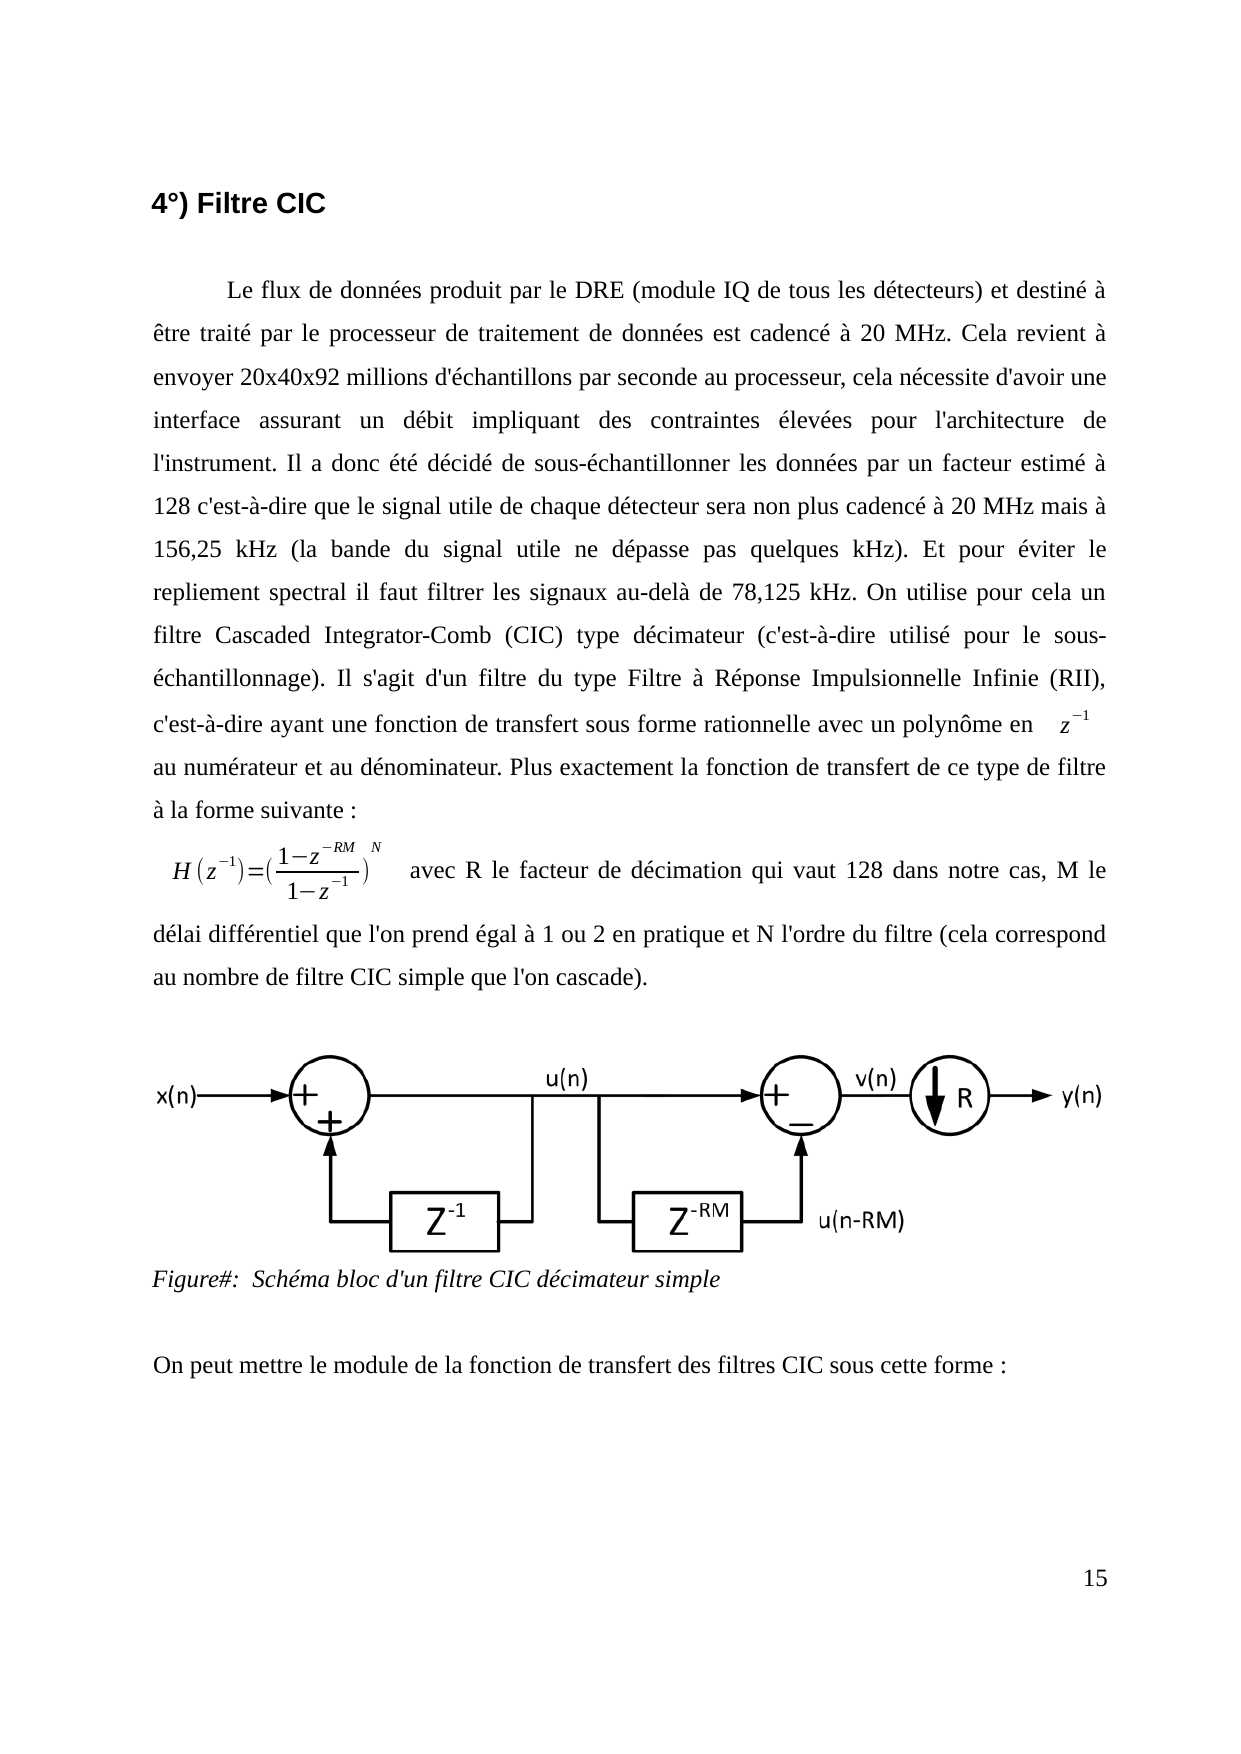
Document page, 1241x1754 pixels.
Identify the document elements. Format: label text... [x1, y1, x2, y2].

text Le flux de données produit par le DRE (module IQ de tous les détecteurs) et destiné à être traité par le processeur de traitement de données est cadencé à 20 MHz. Cela revient à envoyer 20x40x92 millions d'échantillons par seconde au processeur, cela nécessite d'avoir une interface assurant un débit impliquant des contraintes élevées pour l'architecture de l'instrument. Il a donc été décidé de sous-échantillonner les données par un facteur estimé à 128 c'est-à-dire que le signal utile de chaque détecteur sera non plus cadencé à 20 MHz mais à 156,25 kHz (la bande du signal utile ne dépasse pas quelques kHz). Et pour éviter le repliement spectral il faut filtrer les signaux au-delà de 78,125 kHz. On utilise pour cela un filtre Cascaded Integrator-Comb (CIC) type décimateur (c'est-à-dire utilisé pour le sous-échantillonnage). Il s'agit d'un filtre du type Filtre à Réponse Impulsionnelle Infinie (RII), c'est-à-dire ayant une fonction de transfert sous forme rationnelle avec un polynôme en au numérateur et au dénominateur. Plus exactement la fonction de transfert de ce type de filtre à la forme suivante : [153, 275, 1108, 824]
text avec R le facteur de décimation qui vaut 128 dans notre cas, M le délai différentiel que l'on prend égal à 1 ou 2 en pratique et N l'ordre du filtre (cela correspond au nombre de filtre CIC simple que l'on cascade). [153, 838, 1108, 991]
text Figure#: Schéma bloc d'un filtre CIC décimateur simple [152, 1264, 1107, 1293]
subtitle 4°) Filtre CIC [151, 186, 1108, 220]
text On peut mettre le module de la fonction de transfert des filtres CIC sous cette forme : [153, 1350, 1108, 1379]
